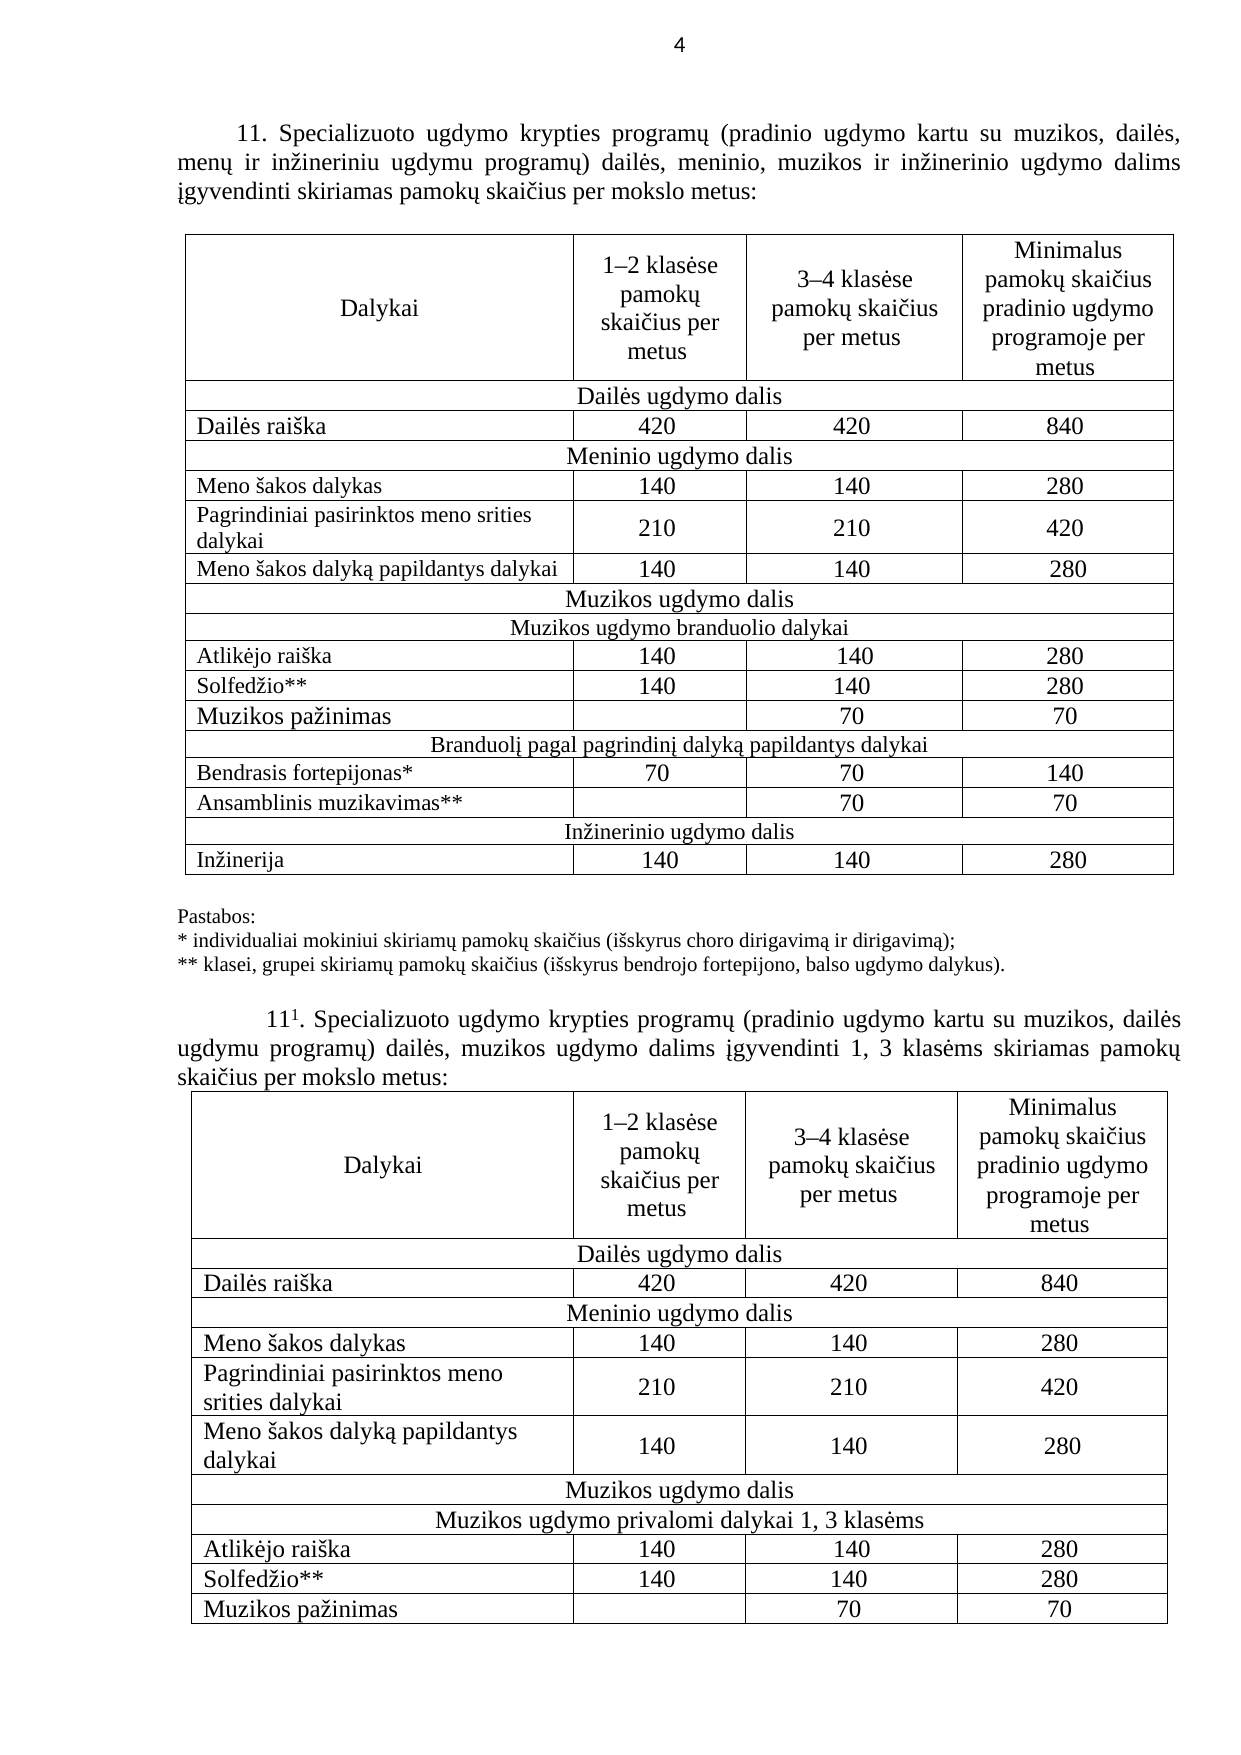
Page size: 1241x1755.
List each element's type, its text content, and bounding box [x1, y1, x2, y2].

table_header 3–4 klasėse pamokų skaičius per metus [747, 235, 962, 380]
text * individualiai mokiniui skiriamų pamokų skaičius (išskyrus choro dirigavimą ir dirigavimą); [177, 928, 1182, 952]
table_cell 280 [958, 1535, 1167, 1563]
table_cell 280 [958, 1328, 1167, 1357]
table_cell 210 [574, 501, 746, 553]
table_cell 70 [747, 758, 962, 787]
table_cell 140 [746, 1328, 957, 1357]
table_cell 140 [747, 554, 962, 583]
table_cell 420 [747, 411, 962, 440]
table_header Minimalus pamokų skaičius pradinio ugdymo programoje per metus [958, 1092, 1167, 1238]
table_cell [574, 701, 746, 730]
table_cell Atlikėjo raiška [192, 1535, 573, 1563]
table_cell 140 [747, 671, 962, 700]
table_cell Dailės ugdymo dalis [192, 1239, 1167, 1267]
table_cell 420 [746, 1269, 957, 1297]
table_cell 280 [963, 641, 1173, 670]
table_cell 70 [747, 701, 962, 730]
table_cell 210 [747, 501, 962, 553]
table_header Dalykai [192, 1092, 573, 1238]
table_cell Solfedžio** [192, 1564, 573, 1593]
table_cell 70 [747, 788, 962, 817]
table_cell 140 [963, 758, 1173, 787]
table_cell Meninio ugdymo dalis [192, 1298, 1167, 1327]
table_cell 70 [963, 788, 1173, 817]
table_cell 840 [958, 1269, 1167, 1297]
table_cell Muzikos ugdymo dalis [186, 584, 1173, 613]
table_cell Muzikos ugdymo branduolio dalykai [186, 614, 1173, 640]
table_cell 70 [746, 1594, 957, 1623]
table_cell 140 [574, 1564, 745, 1593]
text 111. Specializuoto ugdymo krypties programų (pradinio ugdymo kartu su muzikos, dailės ugdymu programų) dailės, muzikos ugdymo dalims įgyvendinti 1, 3 klasėms skiriamas pamokų skaičius per mokslo metus: [177, 1004, 1182, 1091]
table_cell 420 [574, 411, 746, 440]
table_cell Bendrasis fortepijonas* [186, 758, 573, 787]
table_cell [574, 788, 746, 817]
table_cell 140 [574, 1535, 745, 1563]
table_cell 420 [574, 1269, 745, 1297]
table_cell Solfedžio** [186, 671, 573, 700]
table_cell Meno šakos dalyką papildantys dalykai [186, 554, 573, 583]
table_cell 140 [746, 1535, 957, 1563]
table_cell 140 [574, 1416, 745, 1474]
table_cell Pagrindiniai pasirinktos meno srities dalykai [186, 501, 573, 553]
table_cell Inžinerinio ugdymo dalis [186, 818, 1173, 844]
table_cell Muzikos ugdymo dalis [192, 1475, 1167, 1504]
table_cell 280 [958, 1416, 1167, 1474]
table_cell 140 [574, 641, 746, 670]
table_cell Dailės raiška [186, 411, 573, 440]
table_cell Meno šakos dalykas [186, 471, 573, 499]
table_cell 280 [963, 554, 1173, 583]
table_header Minimalus pamokų skaičius pradinio ugdymo programoje per metus [963, 235, 1173, 380]
table_cell 140 [574, 671, 746, 700]
table_cell Meno šakos dalykas [192, 1328, 573, 1357]
table_cell 420 [958, 1358, 1167, 1415]
table_cell 140 [747, 845, 962, 874]
table_cell Meninio ugdymo dalis [186, 441, 1173, 470]
table_cell Atlikėjo raiška [186, 641, 573, 670]
table_cell Dailės raiška [192, 1269, 573, 1297]
table_cell 70 [958, 1594, 1167, 1623]
text 11. Specializuoto ugdymo krypties programų (pradinio ugdymo kartu su muzikos, dailės, menų ir inžineriniu ugdymu programų) dailės, meninio, muzikos ir inžinerinio ugdymo dalims įgyvendinti skiriamas pamokų skaičius per mokslo metus: [177, 118, 1182, 205]
table_cell 840 [963, 411, 1173, 440]
text Pastabos: [177, 904, 1182, 928]
table_cell 140 [747, 471, 962, 499]
table_cell 140 [574, 554, 746, 583]
table_cell Muzikos pažinimas [186, 701, 573, 730]
table_header Dalykai [186, 235, 573, 380]
table_cell 140 [747, 641, 962, 670]
table_cell 280 [963, 471, 1173, 499]
table_header 1–2 klasėse pamokų skaičius per metus [574, 1092, 745, 1238]
table_cell 70 [963, 701, 1173, 730]
table_cell 140 [746, 1416, 957, 1474]
table_cell 70 [574, 758, 746, 787]
table_cell Dailės ugdymo dalis [186, 381, 1173, 410]
table_cell 140 [574, 471, 746, 499]
table_cell 420 [963, 501, 1173, 553]
table_header 3–4 klasėse pamokų skaičius per metus [746, 1092, 957, 1238]
table_header 1–2 klasėse pamokų skaičius per metus [574, 235, 746, 380]
table_cell 210 [746, 1358, 957, 1415]
table_cell 140 [746, 1564, 957, 1593]
table_cell [574, 1594, 745, 1623]
table_cell 140 [574, 845, 746, 874]
table_cell Inžinerija [186, 845, 573, 874]
text ** klasei, grupei skiriamų pamokų skaičius (išskyrus bendrojo fortepijono, balso ugdymo dalykus). [177, 952, 1182, 976]
table_cell 280 [963, 845, 1173, 874]
table_cell Pagrindiniai pasirinktos meno srities dalykai [192, 1358, 573, 1415]
table_cell Meno šakos dalyką papildantys dalykai [192, 1416, 573, 1474]
table_cell 140 [574, 1328, 745, 1357]
table_cell Branduolį pagal pagrindinį dalyką papildantys dalykai [186, 731, 1173, 757]
table_cell Muzikos pažinimas [192, 1594, 573, 1623]
table_cell 280 [963, 671, 1173, 700]
table_cell Ansamblinis muzikavimas** [186, 788, 573, 817]
table_cell 280 [958, 1564, 1167, 1593]
table_cell 210 [574, 1358, 745, 1415]
table_cell Muzikos ugdymo privalomi dalykai 1, 3 klasėms [192, 1505, 1167, 1533]
